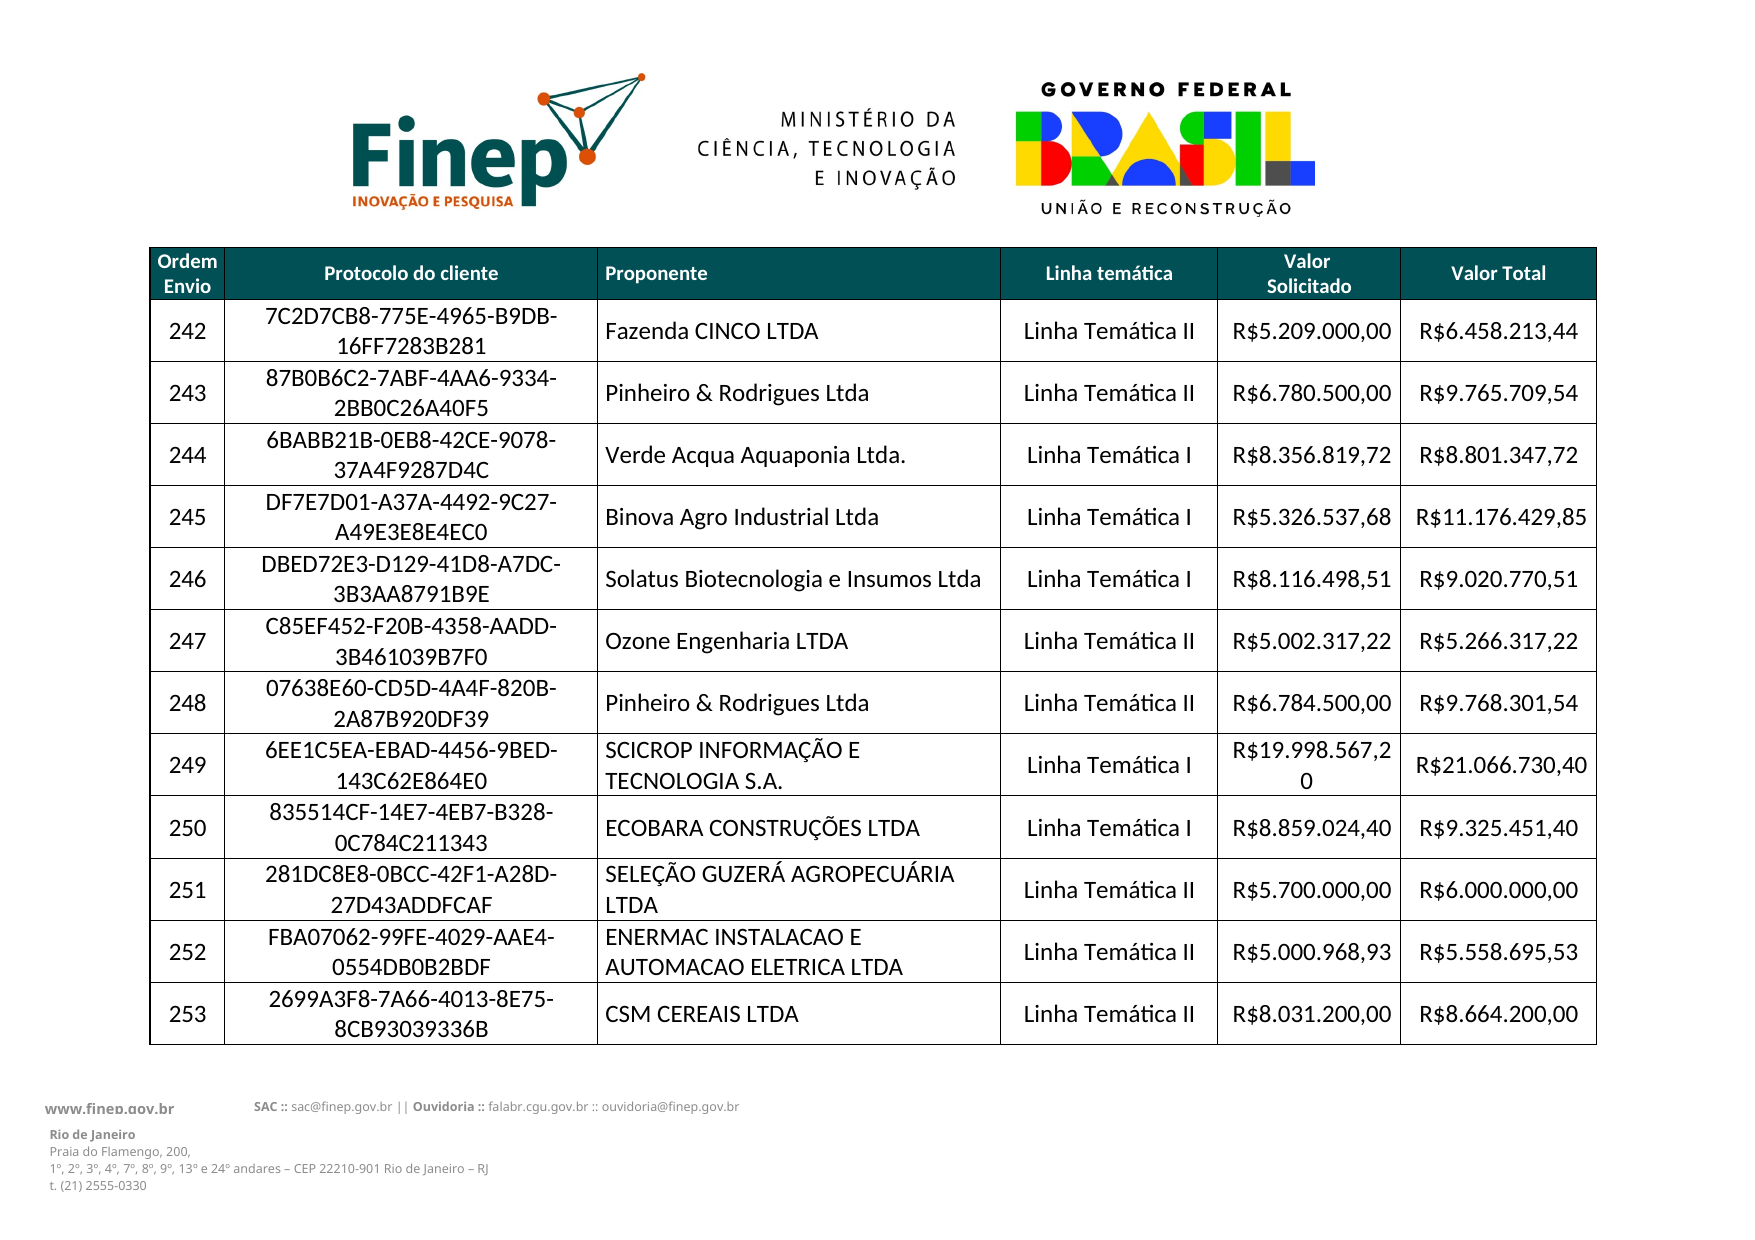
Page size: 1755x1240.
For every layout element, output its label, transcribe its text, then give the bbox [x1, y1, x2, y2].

table_cell 6EE1C5EA-EBAD-4456-9BED-143C62E864E0 [225, 734, 597, 795]
table_cell Linha Temática II [1001, 300, 1217, 361]
table_cell Linha Temática I [1001, 548, 1217, 609]
table_cell R$6.000.000,00 [1401, 859, 1596, 919]
table_cell SELEÇÃO GUZERÁ AGROPECUÁRIA LTDA [598, 859, 1000, 919]
table_cell Linha Temática I [1001, 796, 1217, 857]
table_cell Pinheiro & Rodrigues Ltda [598, 672, 1000, 733]
table_cell R$21.066.730,40 [1401, 734, 1596, 795]
table_cell R$8.859.024,40 [1218, 796, 1400, 857]
table_cell 250 [151, 796, 224, 857]
table_cell R$8.664.200,00 [1401, 983, 1596, 1044]
table_cell R$5.002.317,22 [1218, 610, 1400, 671]
table_header Linha temática [1001, 248, 1217, 299]
table_cell Linha Temática II [1001, 672, 1217, 733]
table_cell FBA07062-99FE-4029-AAE4-0554DB0B2BDF [225, 921, 597, 982]
table_cell 244 [151, 424, 224, 485]
table_cell 251 [151, 859, 224, 919]
table_cell Linha Temática II [1001, 983, 1217, 1044]
table_cell 07638E60-CD5D-4A4F-820B-2A87B920DF39 [225, 672, 597, 733]
table_header Ordem Envio [151, 248, 224, 299]
table_cell ECOBARA CONSTRUÇÕES LTDA [598, 796, 1000, 857]
table_header Protocolo do cliente [225, 248, 597, 299]
table_cell R$9.325.451,40 [1401, 796, 1596, 857]
table_cell R$8.116.498,51 [1218, 548, 1400, 609]
table_header Valor Total [1401, 248, 1596, 299]
table_cell Linha Temática I [1001, 424, 1217, 485]
table_cell R$5.266.317,22 [1401, 610, 1596, 671]
table_cell 2699A3F8-7A66-4013-8E75-8CB93039336B [225, 983, 597, 1044]
table_cell Linha Temática I [1001, 734, 1217, 795]
table_cell R$9.020.770,51 [1401, 548, 1596, 609]
table_cell 249 [151, 734, 224, 795]
table_cell Solatus Biotecnologia e Insumos Ltda [598, 548, 1000, 609]
table_cell R$9.768.301,54 [1401, 672, 1596, 733]
table_cell Pinheiro & Rodrigues Ltda [598, 362, 1000, 423]
table_cell R$6.784.500,00 [1218, 672, 1400, 733]
table_cell R$8.356.819,72 [1218, 424, 1400, 485]
table_cell 247 [151, 610, 224, 671]
table_cell Verde Acqua Aquaponia Ltda. [598, 424, 1000, 485]
table_cell 242 [151, 300, 224, 361]
table_cell 243 [151, 362, 224, 423]
table_cell Linha Temática II [1001, 859, 1217, 919]
table_cell R$19.998.567,20 [1218, 734, 1400, 795]
table_cell R$5.209.000,00 [1218, 300, 1400, 361]
table_header Valor Solicitado [1218, 248, 1400, 299]
table_cell 253 [151, 983, 224, 1044]
table_cell Fazenda CINCO LTDA [598, 300, 1000, 361]
table_cell R$5.700.000,00 [1218, 859, 1400, 919]
table_cell R$5.558.695,53 [1401, 921, 1596, 982]
table_cell DF7E7D01-A37A-4492-9C27-A49E3E8E4EC0 [225, 486, 597, 547]
table_cell Linha Temática II [1001, 921, 1217, 982]
table_cell Linha Temática I [1001, 486, 1217, 547]
table_cell R$8.801.347,72 [1401, 424, 1596, 485]
table_cell CSM CEREAIS LTDA [598, 983, 1000, 1044]
table_cell R$8.031.200,00 [1218, 983, 1400, 1044]
table_cell 835514CF-14E7-4EB7-B328-0C784C211343 [225, 796, 597, 857]
table_cell R$5.000.968,93 [1218, 921, 1400, 982]
table_cell Binova Agro Industrial Ltda [598, 486, 1000, 547]
table_cell C85EF452-F20B-4358-AADD-3B461039B7F0 [225, 610, 597, 671]
table_cell 281DC8E8-0BCC-42F1-A28D-27D43ADDFCAF [225, 859, 597, 919]
table_cell R$9.765.709,54 [1401, 362, 1596, 423]
table_cell 252 [151, 921, 224, 982]
table_cell Ozone Engenharia LTDA [598, 610, 1000, 671]
table_cell 6BABB21B-0EB8-42CE-9078-37A4F9287D4C [225, 424, 597, 485]
table_cell R$5.326.537,68 [1218, 486, 1400, 547]
table_cell SCICROP INFORMAÇÃO E TECNOLOGIA S.A. [598, 734, 1000, 795]
table_cell Linha Temática II [1001, 362, 1217, 423]
table_cell 87B0B6C2-7ABF-4AA6-9334-2BB0C26A40F5 [225, 362, 597, 423]
table_cell Linha Temática II [1001, 610, 1217, 671]
table_cell R$6.780.500,00 [1218, 362, 1400, 423]
table_cell R$6.458.213,44 [1401, 300, 1596, 361]
table_cell ENERMAC INSTALACAO E AUTOMACAO ELETRICA LTDA [598, 921, 1000, 982]
table_cell DBED72E3-D129-41D8-A7DC-3B3AA8791B9E [225, 548, 597, 609]
table_cell 246 [151, 548, 224, 609]
table_header Proponente [598, 248, 1000, 299]
table_cell 245 [151, 486, 224, 547]
table_cell R$11.176.429,85 [1401, 486, 1596, 547]
table_cell 7C2D7CB8-775E-4965-B9DB-16FF7283B281 [225, 300, 597, 361]
table_cell 248 [151, 672, 224, 733]
